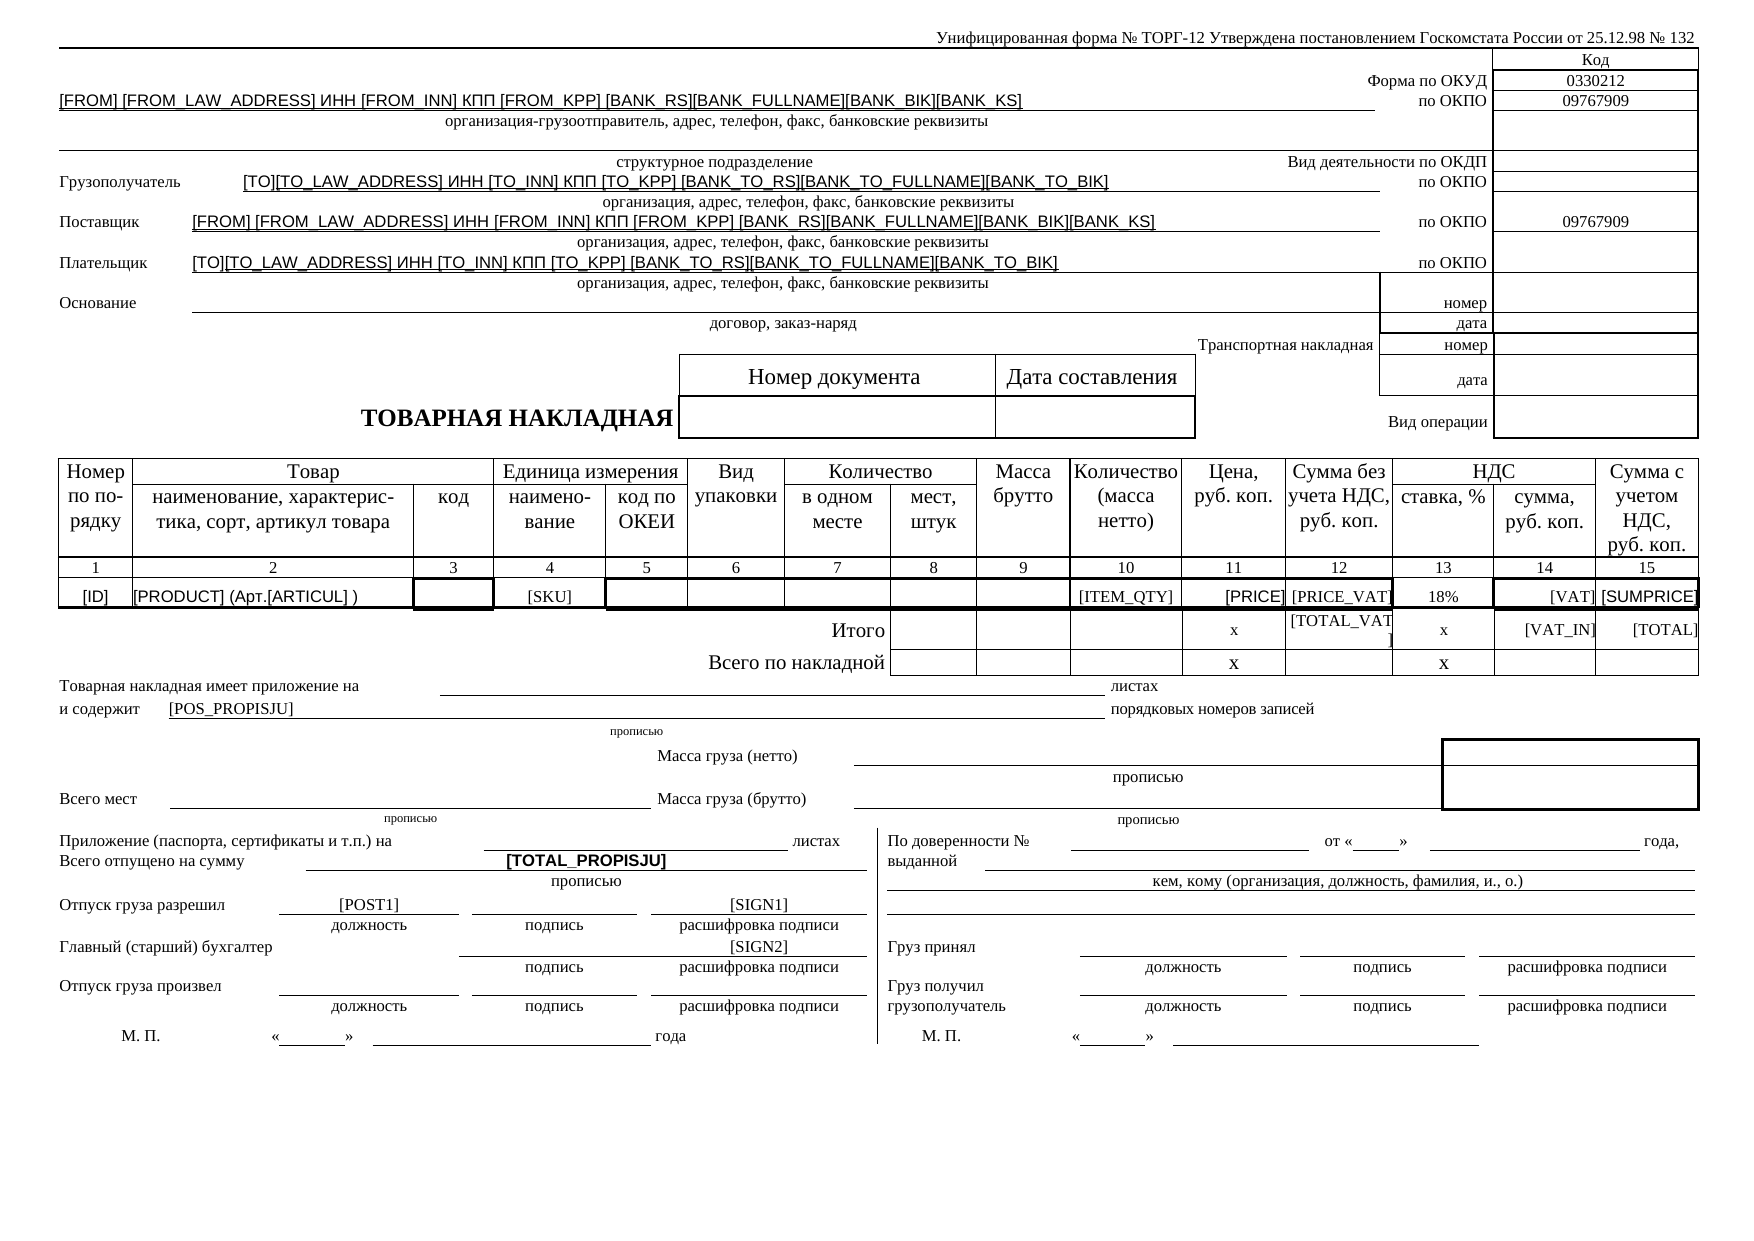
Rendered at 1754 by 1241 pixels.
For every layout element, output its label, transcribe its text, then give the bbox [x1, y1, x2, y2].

table_cell [59, 808, 170, 828]
table_header Масса груза (нетто) [651, 738, 854, 765]
table_cell расшифровка подписи [1479, 957, 1695, 976]
table_cell [651, 808, 854, 828]
table_header [688, 611, 784, 649]
table_cell [59, 130, 1492, 150]
table_cell [133, 649, 413, 675]
table_cell [459, 934, 472, 956]
table_cell [891, 580, 976, 606]
table_cell [637, 976, 651, 995]
table_cell должность [279, 915, 459, 934]
table_header [1495, 334, 1697, 353]
table_header [59, 49, 1492, 68]
table_cell [1380, 231, 1492, 251]
table_cell [1287, 934, 1300, 956]
table_cell [1196, 354, 1379, 395]
table_cell [PRICE_VAT] [1286, 580, 1391, 606]
table_cell М. П. « [887, 1015, 1080, 1045]
table_cell [TOTAL_PROPISJU] [306, 850, 867, 870]
table_header [413, 611, 494, 649]
table_cell должность [279, 996, 459, 1015]
table_cell [59, 191, 243, 211]
table_header [440, 676, 1104, 695]
table_cell номер [1381, 273, 1492, 312]
table_cell должность [1080, 957, 1287, 976]
table_header [891, 611, 976, 649]
table_cell [1494, 273, 1697, 312]
table_cell [867, 976, 877, 995]
table_header Приложение (паспорта, сертификаты и т.п.) на [59, 828, 483, 849]
table_cell Всего по накладной [688, 649, 890, 675]
table_cell кем, кому (организация, должность, фамилия, и., о.) [985, 871, 1695, 890]
table_cell [891, 650, 976, 675]
table_header По доверенности № [887, 828, 1071, 849]
table_cell [1080, 934, 1287, 956]
table_header Код [1493, 49, 1698, 68]
table_cell [887, 956, 1080, 976]
table_cell 09767909 [1494, 192, 1697, 231]
table_cell [878, 870, 887, 890]
table_cell организация, адрес, телефон, факс, банковские реквизиты [192, 273, 1379, 292]
table_cell код по ОКЕИ [606, 485, 687, 556]
table_cell [59, 272, 192, 292]
table_header [59, 333, 272, 353]
table_cell Груз получил [887, 976, 1080, 995]
table_cell организация-грузоотправитель, адрес, телефон, факс, банковские реквизиты [59, 111, 1374, 130]
table_cell дата [1381, 313, 1492, 332]
table_cell [785, 580, 890, 606]
table_cell [415, 580, 492, 606]
table_cell ставка, % [1393, 485, 1493, 556]
table_header [TOTAL_VAT] [1286, 611, 1392, 649]
table_cell [279, 956, 459, 976]
table_cell сумма, руб. коп. [1494, 485, 1595, 556]
table_cell организация, адрес, телефон, факс, банковские реквизиты [243, 192, 1380, 211]
table_cell [651, 765, 854, 786]
table_cell [1287, 995, 1300, 1015]
table_cell наимено- вание [494, 485, 605, 556]
table_cell [1494, 151, 1697, 171]
table_cell и содержит [59, 695, 168, 718]
table_header х [1393, 609, 1494, 649]
table_cell [867, 934, 877, 956]
table_header [VAT_IN] [1495, 611, 1595, 649]
table_cell [606, 649, 688, 675]
table_cell [1465, 956, 1479, 976]
table_cell мест, штук [891, 485, 976, 556]
table_cell [1375, 110, 1492, 130]
table_cell подпись [472, 957, 637, 976]
table_header » [1399, 828, 1430, 849]
table_cell [1465, 934, 1479, 956]
table_cell [1596, 650, 1698, 675]
table_cell Форма по ОКУД [59, 69, 1492, 90]
table_header [1444, 741, 1697, 765]
table_cell по ОКПО [1375, 90, 1492, 110]
table_cell [867, 1015, 877, 1045]
table_cell Основание [59, 292, 192, 312]
table_cell х [1183, 650, 1285, 675]
table_header [272, 333, 679, 353]
table_cell договор, заказ-наряд [192, 313, 1379, 332]
table_cell [637, 957, 651, 976]
table_cell [1286, 650, 1392, 675]
table_header Транспортная накладная [1195, 333, 1379, 353]
table_cell [59, 354, 272, 395]
table_cell [977, 650, 1070, 675]
table_cell [472, 976, 637, 995]
table_cell [58, 649, 133, 675]
table_cell [POST1] [279, 890, 459, 913]
table_cell М. П. « [59, 1015, 279, 1045]
table_header [494, 609, 606, 649]
table_cell подпись [1300, 996, 1465, 1015]
table_cell Отпуск груза произвел [59, 976, 279, 995]
table_cell [867, 850, 877, 870]
table_header [58, 609, 133, 649]
table_cell организация, адрес, телефон, факс, банковские реквизиты [192, 232, 1380, 251]
table_cell по ОКПО [1380, 171, 1492, 191]
table_cell [POS_PROPISJU] [169, 695, 1104, 718]
table_cell Всего отпущено на сумму [59, 850, 306, 870]
table_cell [688, 580, 784, 606]
table_cell [1495, 355, 1697, 395]
table_cell расшифровка подписи [1479, 996, 1695, 1015]
table_header [59, 738, 651, 765]
table_cell [472, 934, 637, 956]
table_cell [494, 649, 606, 675]
table_cell по ОКПО [1380, 251, 1492, 272]
table_header 2 [133, 558, 413, 577]
table_cell Плательщик [59, 251, 192, 272]
table_cell расшифровка подписи [651, 957, 867, 976]
table_cell » [1145, 1015, 1173, 1045]
table_cell [413, 649, 494, 675]
table_cell [651, 976, 867, 995]
table_header [977, 611, 1070, 649]
table_cell [VAT] [1495, 580, 1595, 606]
table_cell [877, 1015, 887, 1045]
table_cell [867, 956, 877, 976]
table_cell [1287, 956, 1300, 976]
table_header [867, 828, 877, 849]
table_cell [887, 915, 1695, 934]
table_cell [1465, 976, 1479, 995]
table_header НДС [1393, 459, 1595, 483]
table_cell [887, 891, 1695, 913]
table_header Количество (масса нетто) [1071, 459, 1181, 556]
table_cell 18% [1394, 578, 1492, 606]
table_header 9 [977, 558, 1069, 577]
table_cell [59, 870, 306, 890]
table_header [1071, 611, 1182, 649]
table_cell [1479, 976, 1695, 995]
table_cell [637, 995, 651, 1015]
table_cell [607, 580, 687, 606]
table_header листах [1105, 676, 1377, 695]
table_cell [59, 395, 272, 437]
table_cell Главный (старший) бухгалтер [59, 934, 459, 956]
table_header 11 [1182, 558, 1285, 577]
table_header [TOTAL] [1596, 611, 1698, 649]
table_cell [459, 976, 472, 995]
table_cell [1173, 1015, 1479, 1045]
table_header 3 [414, 558, 493, 577]
table_cell [ID] [59, 578, 132, 606]
table_header года, [1640, 828, 1695, 849]
table_cell [1479, 934, 1695, 956]
table_header Сумма с учетом НДС, руб. коп. [1596, 459, 1698, 556]
table_cell выданной [887, 850, 985, 870]
table_header [1430, 828, 1640, 849]
table_cell [1444, 766, 1697, 808]
table_cell [637, 890, 651, 913]
table_cell [1494, 172, 1697, 191]
table_header 1 [59, 558, 132, 577]
table_header Номер по по- рядку [59, 459, 132, 556]
table_header Количество [785, 459, 976, 483]
table_cell [373, 1015, 651, 1045]
table_cell [1443, 811, 1698, 828]
table_cell [1494, 313, 1697, 332]
table_cell код [414, 485, 493, 556]
table_cell [279, 976, 459, 995]
table_cell [1105, 718, 1377, 738]
table_cell [1300, 976, 1465, 995]
table_cell [867, 995, 877, 1015]
table_cell грузополучатель [887, 995, 1080, 1015]
table_cell Номер документа [680, 355, 995, 395]
table_header [606, 611, 688, 649]
table_cell [878, 934, 887, 956]
table_cell года [651, 1015, 867, 1045]
table_cell структурное подразделение [59, 151, 813, 171]
table_header 4 [494, 558, 605, 577]
table_cell [1071, 650, 1182, 675]
table_cell [279, 1015, 345, 1045]
table_cell [867, 870, 877, 890]
table_cell [1465, 995, 1479, 1015]
table_cell [59, 312, 192, 332]
table_cell [1080, 1015, 1145, 1045]
table_cell [ITEM_QTY] [1071, 580, 1181, 606]
table_cell 09767909 [1494, 91, 1697, 110]
table_cell по ОКПО [1380, 211, 1492, 231]
table_cell [887, 870, 985, 890]
table_cell Масса груза (брутто) [651, 786, 854, 808]
table_cell Вид деятельности по ОКДП [813, 151, 1492, 171]
table_cell [59, 956, 279, 976]
table_header Цена, руб. коп. [1182, 459, 1285, 556]
table_header номер [1380, 334, 1493, 353]
text Унифицированная форма № ТОРГ-12 Утверждена постановлением Госкомстата России от 25.12.98 № 132 [59, 28, 1695, 47]
table_cell [878, 890, 887, 913]
table_cell [1479, 1015, 1695, 1045]
table_cell [59, 231, 192, 251]
table_cell в одном месте [785, 485, 890, 556]
table_cell [459, 995, 472, 1015]
table_header от « [1309, 828, 1352, 849]
table_header [878, 828, 887, 849]
table_cell [472, 890, 637, 913]
table_cell [170, 786, 651, 808]
table_cell [867, 890, 877, 913]
table_cell подпись [1300, 957, 1465, 976]
table_header Единица измерения [494, 459, 687, 483]
table_cell [FROM] [FROM_LAW_ADDRESS] ИНН [FROM_INN] КПП [FROM_KPP] [BANK_RS][BANK_FULLNAME][BANK_BIK][BANK_KS] [192, 211, 1380, 231]
table_cell [1495, 396, 1697, 437]
table_cell [459, 914, 472, 934]
table_cell Отпуск груза разрешил [59, 890, 279, 913]
table_cell [1494, 232, 1697, 272]
table_cell [TO][TO_LAW_ADDRESS] ИНН [TO_INN] КПП [TO_KPP] [BANK_TO_RS][BANK_TO_FULLNAME][BANK_TO_BIK] [192, 251, 1380, 272]
table_header [484, 828, 788, 849]
table_cell [977, 580, 1069, 606]
table_header 13 [1393, 558, 1493, 577]
table_cell [PRODUCT] (Арт.[ARTICUL] ) [133, 578, 412, 606]
table_cell прописью [170, 809, 651, 828]
table_cell [1080, 976, 1287, 995]
table_header 8 [891, 558, 976, 577]
table_cell дата [1380, 355, 1493, 395]
table_header 12 [1286, 558, 1392, 577]
table_cell должность [1080, 996, 1287, 1015]
table_cell Дата составления [996, 355, 1195, 395]
table_header Товарная накладная имеет приложение на [59, 676, 440, 695]
table_header [133, 609, 413, 649]
table_header х [1183, 611, 1285, 649]
table_cell [996, 397, 1194, 437]
table_header [854, 738, 1441, 765]
table_cell [867, 914, 877, 934]
table_cell прописью [306, 871, 867, 890]
table_header Итого [785, 611, 890, 649]
table_cell [680, 397, 995, 437]
table_cell » [345, 1015, 373, 1045]
table_cell [1300, 934, 1465, 956]
table_cell [SKU] [495, 578, 604, 606]
table_cell [SIGN2] [651, 934, 867, 956]
table_cell подпись [472, 996, 637, 1015]
table_cell [459, 890, 472, 913]
table_cell [878, 850, 887, 870]
table_cell [59, 718, 168, 738]
table_cell [59, 995, 279, 1015]
table_cell [878, 976, 887, 995]
table_header 6 [688, 558, 784, 577]
table_cell Грузополучатель [59, 171, 243, 191]
table_cell [192, 292, 1379, 312]
table_cell расшифровка подписи [651, 915, 867, 934]
table_header Вид упаковки [688, 459, 784, 556]
table_cell Вид операции [1196, 395, 1493, 437]
table_cell прописью [169, 719, 1104, 738]
table_cell [854, 786, 1441, 808]
table_header [1071, 828, 1309, 849]
table_cell [637, 934, 651, 956]
table_cell [1380, 191, 1492, 211]
table_header 14 [1494, 558, 1595, 577]
table_cell подпись [472, 915, 637, 934]
table_cell расшифровка подписи [651, 996, 867, 1015]
table_cell Всего мест [59, 786, 170, 808]
table_header [995, 333, 1195, 353]
table_cell [459, 957, 472, 976]
table_cell [PRICE] [1182, 580, 1285, 606]
table_cell [TO][TO_LAW_ADDRESS] ИНН [TO_INN] КПП [TO_KPP] [BANK_TO_RS][BANK_TO_FULLNAME][BANK_TO_BIK] [243, 171, 1380, 191]
table_cell [637, 914, 651, 934]
table_cell [878, 995, 887, 1015]
table_cell [878, 956, 887, 976]
table_header Сумма без учета НДС, руб. коп. [1286, 459, 1392, 556]
table_cell ТОВАРНАЯ НАКЛАДНАЯ [272, 395, 678, 437]
table_cell прописью [854, 809, 1443, 828]
table_cell наименование, характерис- тика, сорт, артикул товара [133, 485, 413, 556]
table_header [679, 333, 995, 353]
table_header 10 [1071, 558, 1181, 577]
table_cell [985, 850, 1695, 870]
table_cell Поставщик [59, 211, 192, 231]
table_header 5 [606, 558, 687, 577]
table_cell [SIGN1] [651, 890, 867, 913]
table_cell [272, 354, 679, 395]
table_cell [SUMPRICE] [1596, 580, 1697, 606]
table_cell [1495, 650, 1595, 675]
table_cell прописью [854, 766, 1441, 786]
table_cell [878, 914, 887, 934]
table_header [1353, 828, 1399, 849]
table_header Масса брутто [977, 459, 1069, 556]
table_header 7 [785, 558, 890, 577]
table_cell [FROM] [FROM_LAW_ADDRESS] ИНН [FROM_INN] КПП [FROM_KPP] [BANK_RS][BANK_FULLNAME][BANK_BIK][BANK_KS] [59, 90, 1374, 110]
table_header Товар [133, 459, 493, 483]
table_cell порядковых номеров записей [1105, 695, 1377, 718]
table_cell [59, 914, 279, 934]
table_cell х [1393, 650, 1494, 675]
table_header листах [788, 828, 867, 849]
table_cell Груз принял [887, 934, 1080, 956]
table_cell [1287, 976, 1300, 995]
table_cell 0330212 [1494, 71, 1697, 90]
table_cell [1494, 111, 1697, 150]
table_cell [59, 765, 651, 786]
table_header 15 [1596, 558, 1698, 577]
